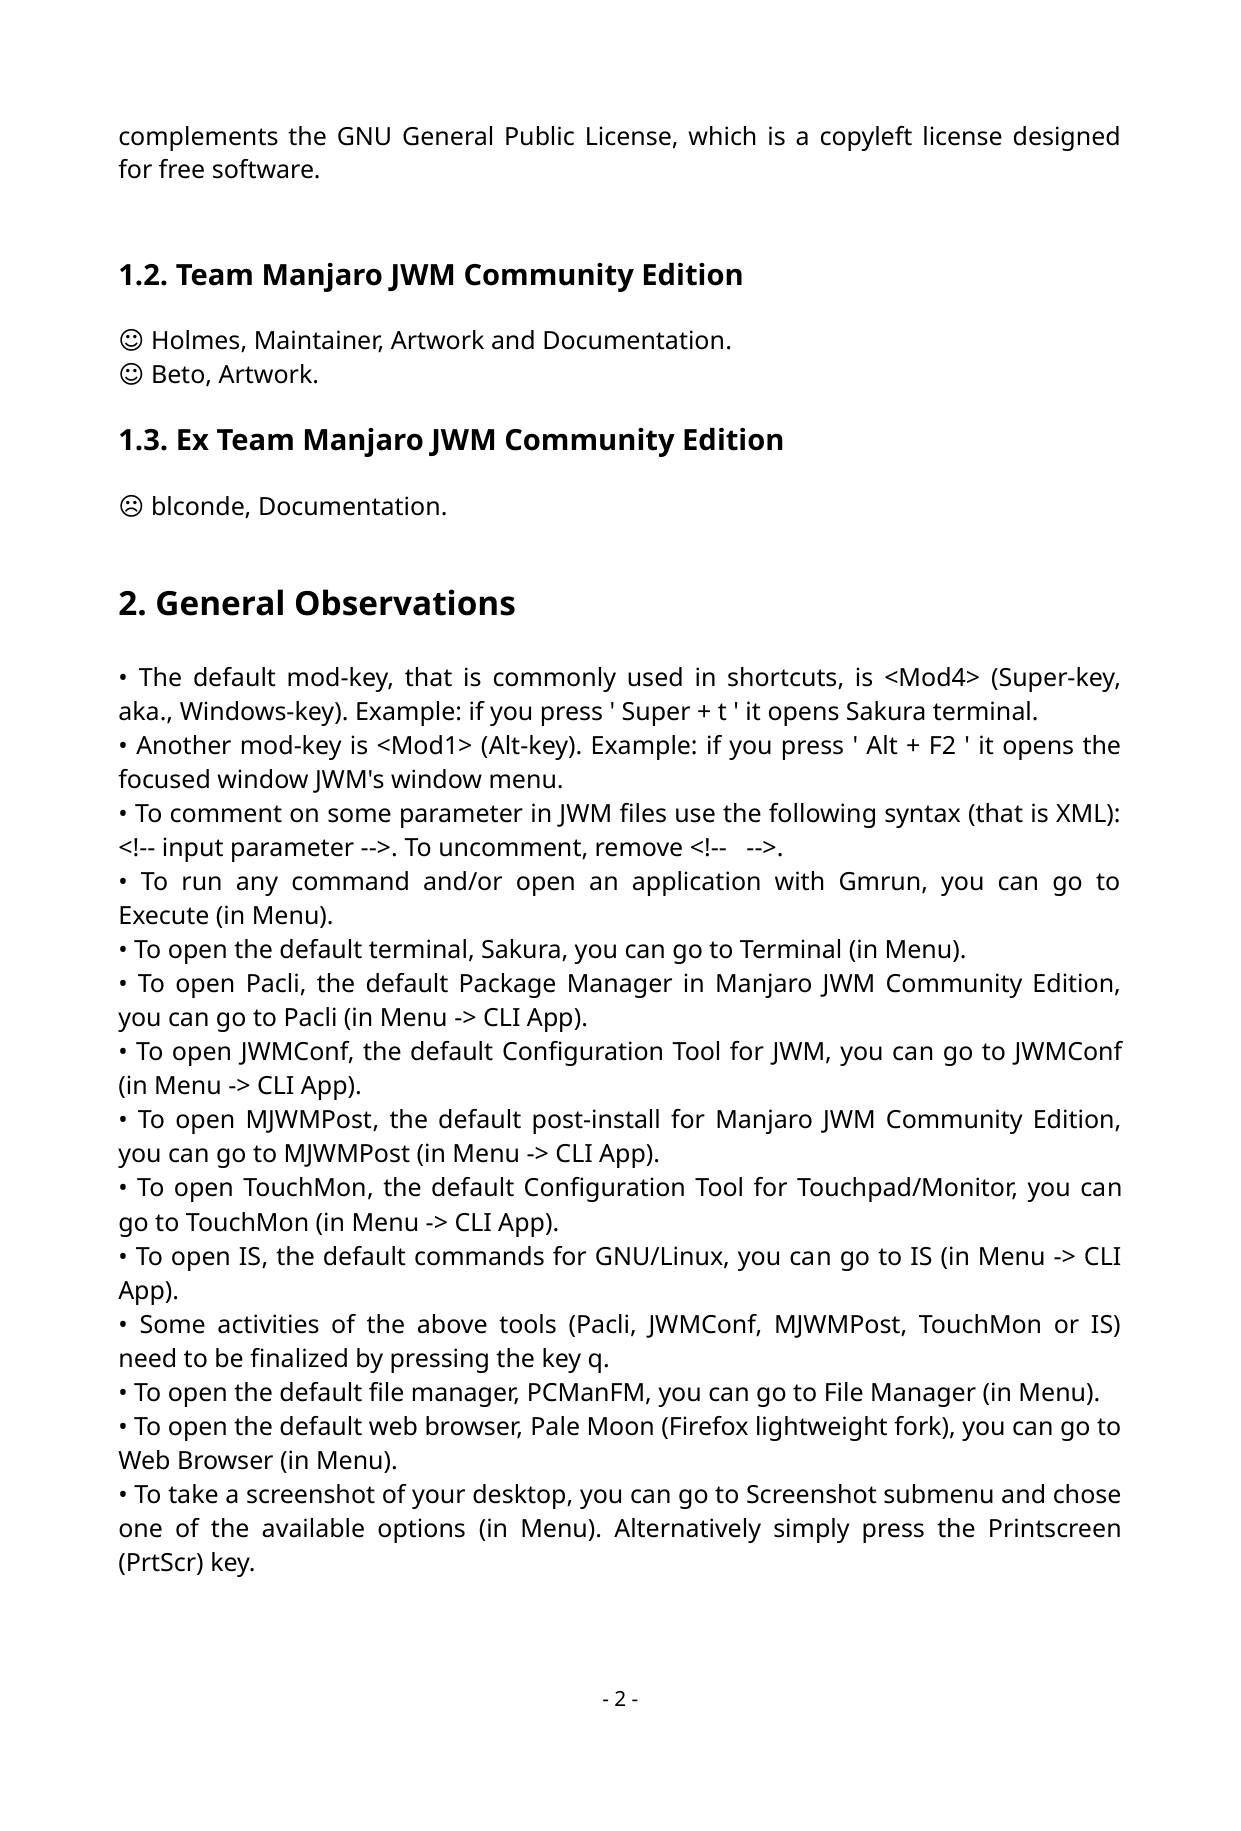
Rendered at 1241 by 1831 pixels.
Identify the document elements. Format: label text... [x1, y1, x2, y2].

text • To open the default web browser, Pale Moon (Firefox lightweight fork), you can go to Web Browser (in Menu). [118, 1408, 1122, 1477]
text ☹ blconde, Documentation. [118, 488, 1122, 522]
text • To comment on some parameter in JWM files use the following syntax (that is XML): <!-- input parameter -->. To uncomment, remove <!-- -->. [118, 795, 1122, 863]
text • To open the default file manager, PCManFM, you can go to File Manager (in Menu). [118, 1374, 1122, 1408]
text ☺ Holmes, Maintainer, Artwork and Documentation. [118, 323, 1122, 357]
text • To open IS, the default commands for GNU/Linux, you can go to IS (in Menu -> CLI App). [118, 1238, 1122, 1306]
subtitle 1.2. Team Manjaro JWM Community Edition [118, 254, 1122, 294]
text • To open the default terminal, Sakura, you can go to Terminal (in Menu). [118, 932, 1122, 966]
text • To open JWMConf, the default Configuration Tool for JWM, you can go to JWMConf (in Menu -> CLI App). [118, 1034, 1122, 1102]
text • Another mod-key is <Mod1> (Alt-key). Example: if you press ' Alt + F2 ' it opens the focused window JWM's window menu. [118, 727, 1122, 795]
subtitle 1.3. Ex Team Manjaro JWM Community Edition [118, 420, 1122, 459]
text ☺ Beto, Artwork. [118, 357, 1122, 391]
text • To open MJWMPost, the default post-install for Manjaro JWM Community Edition, you can go to MJWMPost (in Menu -> CLI App). [118, 1102, 1122, 1170]
text • The default mod-key, that is commonly used in shortcuts, is <Mod4> (Super-key, aka., Windows-key). Example: if you press ' Super + t ' it opens Sakura terminal. [118, 659, 1122, 727]
text • To take a screenshot of your desktop, you can go to Screenshot submenu and chose one of the available options (in Menu). Alternatively simply press the Printscreen (PrtScr) key. [118, 1477, 1122, 1579]
text • To open Pacli, the default Package Manager in Manjaro JWM Community Edition, you can go to Pacli (in Menu -> CLI App). [118, 966, 1122, 1034]
text • Some activities of the above tools (Pacli, JWMConf, MJWMPost, TouchMon or IS) need to be finalized by pressing the key q. [118, 1306, 1122, 1374]
text • To open TouchMon, the default Configuration Tool for Touchpad/Monitor, you can go to TouchMon (in Menu -> CLI App). [118, 1170, 1122, 1238]
subtitle 2. General Observations [118, 580, 1122, 625]
text complements the GNU General Public License, which is a copyleft license designed for free software. [118, 118, 1122, 186]
text • To run any command and/or open an application with Gmrun, you can go to Execute (in Menu). [118, 863, 1122, 932]
